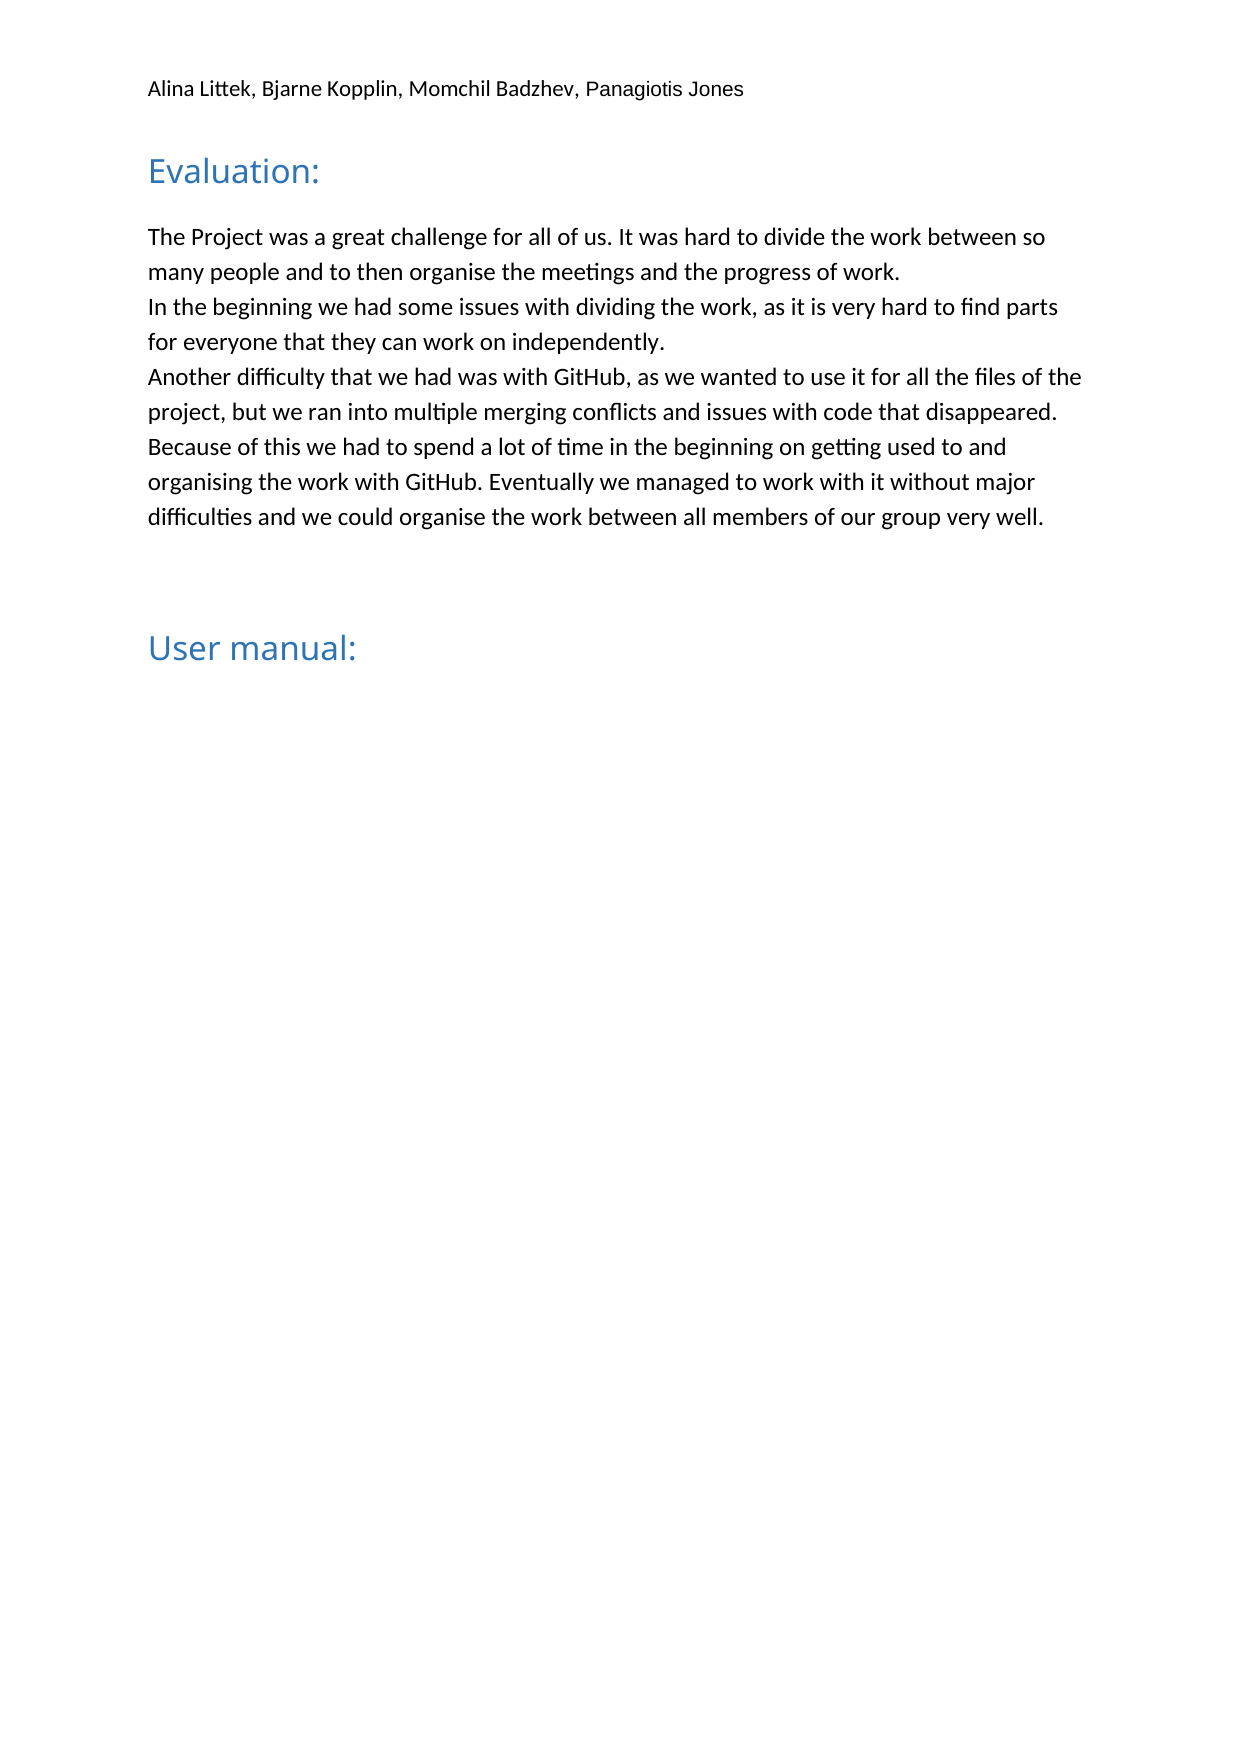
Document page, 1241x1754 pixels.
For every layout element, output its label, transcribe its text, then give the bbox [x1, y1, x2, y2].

subtitle Evaluation: [148, 148, 1093, 193]
text Because of this we had to spend a lot of time in the beginning on getting used to and organising the work with GitHub. Eventually we managed to work with it without major difficulties and we could organise the work between all members of our group very well. [148, 431, 1093, 532]
text The Project was a great challenge for all of us. It was hard to divide the work between so many people and to then organise the meetings and the progress of work. [148, 221, 1093, 287]
text In the beginning we had some issues with dividing the work, as it is very hard to find parts for everyone that they can work on independently. [148, 291, 1093, 357]
text Another difficulty that we had was with GitHub, as we wanted to use it for all the files of the project, but we ran into multiple merging conflicts and issues with code that disappeared. [148, 361, 1093, 427]
subtitle User manual: [148, 624, 1093, 670]
